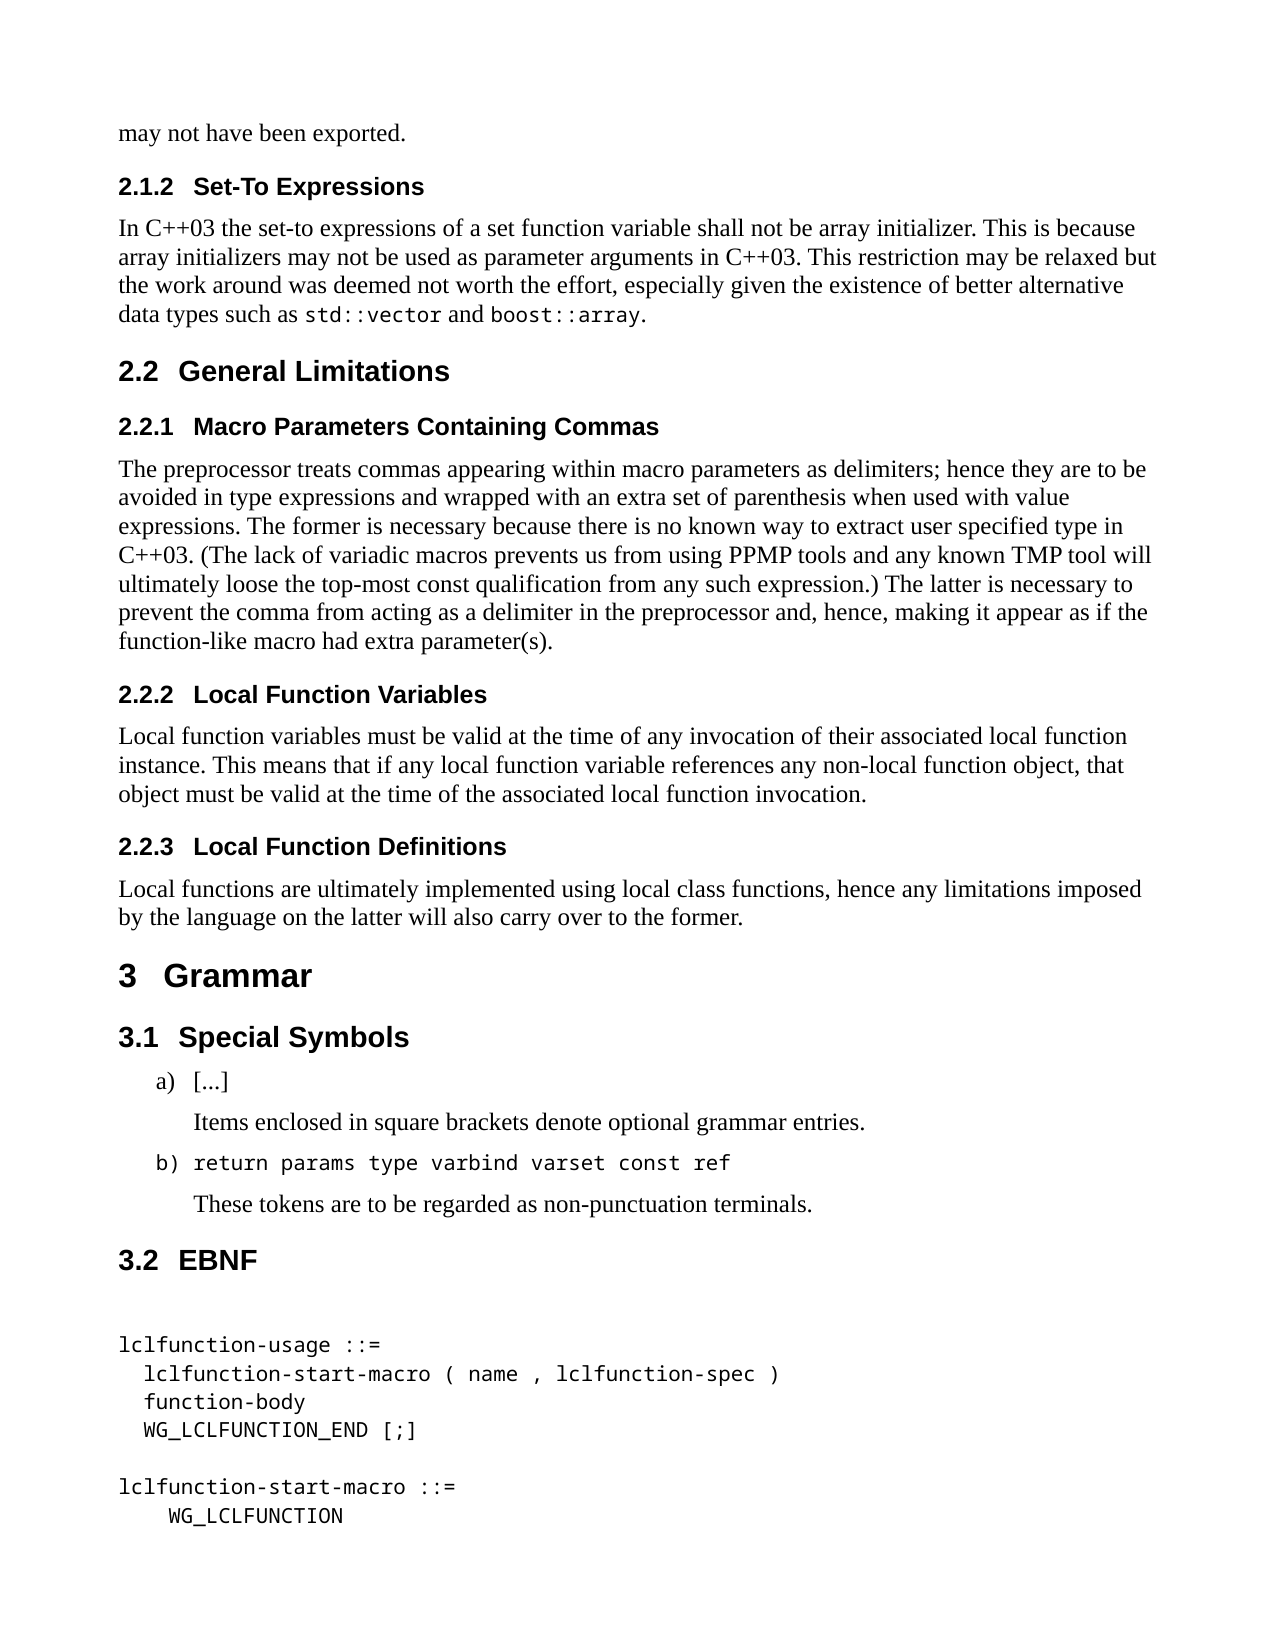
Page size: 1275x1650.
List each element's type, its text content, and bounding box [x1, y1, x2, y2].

list return params type varbind varset const ref [156, 1148, 1157, 1177]
subtitle Special Symbols [118, 1020, 1157, 1053]
subtitle EBNF [118, 1243, 1157, 1277]
list [...] [156, 1066, 1157, 1094]
subtitle Local Function Variables [118, 680, 1157, 709]
subtitle Set-To Expressions [118, 172, 1157, 201]
text Local function variables must be valid at the time of any invocation of their associated local function instance. This means that if any local function variable references any non-local function object, that object must be valid at the time of the associated local function invocation. [118, 721, 1157, 807]
text lclfunction-usage ::= [118, 1330, 1157, 1359]
text Local functions are ultimately implemented using local class functions, hence any limitations imposed by the language on the latter will also carry over to the former. [118, 874, 1157, 931]
subtitle Macro Parameters Containing Commas [118, 412, 1157, 441]
list Items enclosed in square brackets denote optional grammar entries. [156, 1107, 1157, 1136]
text WG_LCLFUNCTION [118, 1501, 1157, 1529]
list These tokens are to be regarded as non-punctuation terminals. [156, 1189, 1157, 1218]
subtitle General Limitations [118, 354, 1157, 387]
text function-body [118, 1387, 1157, 1416]
subtitle Local Function Definitions [118, 832, 1157, 861]
text lclfunction-start-macro ( name , lclfunction-spec ) [118, 1359, 1157, 1387]
text may not have been exported. [118, 118, 1157, 147]
text WG_LCLFUNCTION_END [;] [118, 1416, 1157, 1444]
text In C++03 the set-to expressions of a set function variable shall not be array initializer. This is because array initializers may not be used as parameter arguments in C++03. This restriction may be relaxed but the work around was deemed not worth the effort, especially given the existence of better alternative data types such as std::vector and boost::array. [118, 213, 1157, 329]
text The preprocessor treats commas appearing within macro parameters as delimiters; hence they are to be avoided in type expressions and wrapped with an extra set of parenthesis when used with value expressions. The former is necessary because there is no known way to extract user specified type in C++03. (The lack of variadic macros prevents us from using PPMP tools and any known TMP tool will ultimately loose the top-most const qualification from any such expression.) The latter is necessary to prevent the comma from acting as a delimiter in the preprocessor and, hence, making it appear as if the function-like macro had extra parameter(s). [118, 454, 1157, 655]
subtitle Grammar [118, 956, 1157, 995]
text lclfunction-start-macro ::= [118, 1472, 1157, 1501]
